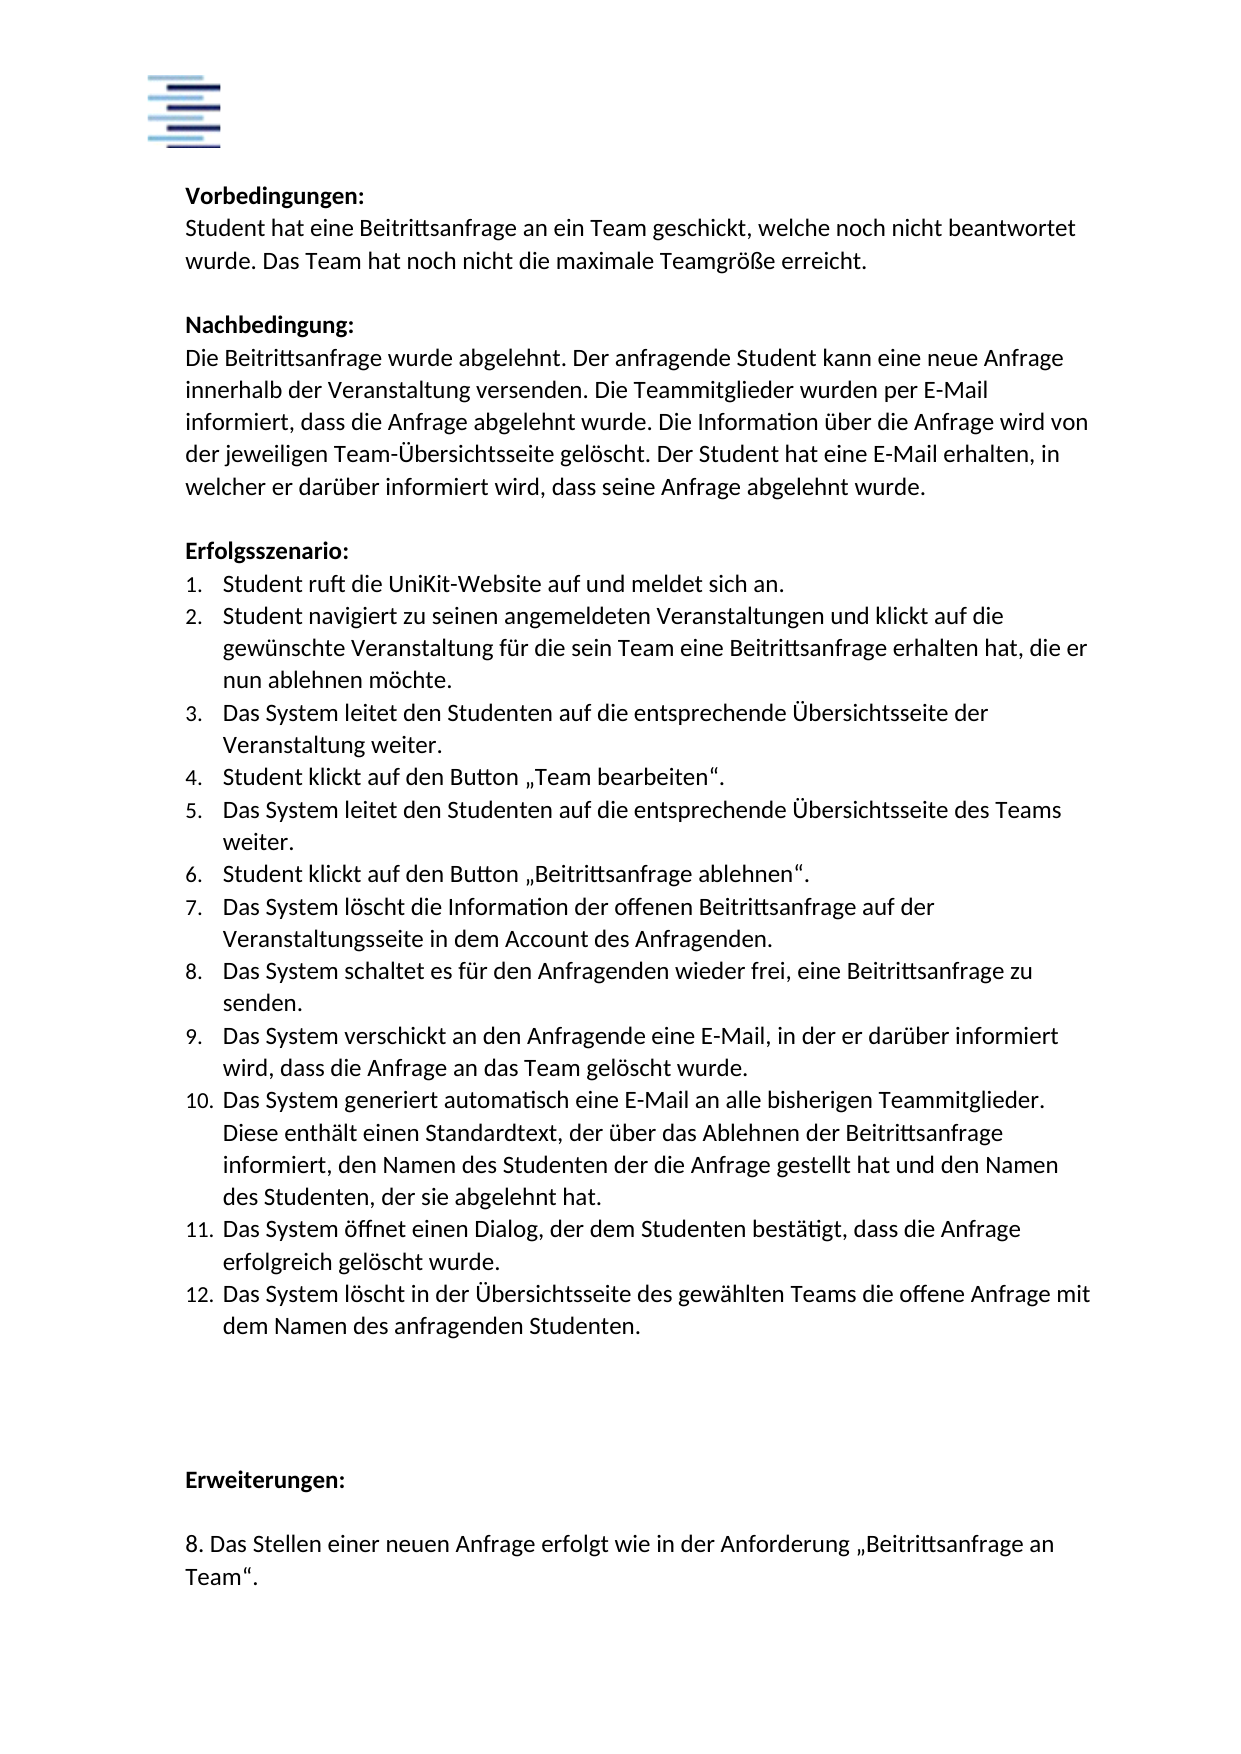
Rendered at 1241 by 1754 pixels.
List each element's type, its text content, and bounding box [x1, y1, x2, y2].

text Erfolgsszenario: [185, 535, 1093, 566]
list Das System öffnet einen Dialog, der dem Studenten bestätigt, dass die Anfrage erfolgreich gelöscht wurde. [185, 1213, 1093, 1276]
list Das System generiert automatisch eine E-Mail an alle bisherigen Teammitglieder. Diese enthält einen Standardtext, der über das Ablehnen der Beitrittsanfrage informiert, den Namen des Studenten der die Anfrage gestellt hat und den Namen des Studenten, der sie abgelehnt hat. [185, 1084, 1093, 1212]
text 8. Das Stellen einer neuen Anfrage erfolgt wie in der Anforderung „Beitrittsanfrage an Team“. [185, 1529, 1093, 1591]
list Das System verschickt an den Anfragende eine E-Mail, in der er darüber informiert wird, dass die Anfrage an das Team gelöscht wurde. [185, 1020, 1093, 1083]
text Erweiterungen: [185, 1464, 1093, 1494]
list Student klickt auf den Button „Beitrittsanfrage ablehnen“. [185, 858, 1093, 889]
list Das System löscht in der Übersichtsseite des gewählten Teams die offene Anfrage mit dem Namen des anfragenden Studenten. [185, 1278, 1093, 1341]
text Vorbedingungen: [185, 180, 1093, 211]
list Student navigiert zu seinen angemeldeten Veranstaltungen und klickt auf die gewünschte Veranstaltung für die sein Team eine Beitrittsanfrage erhalten hat, die er nun ablehnen möchte. [185, 600, 1093, 695]
text Student hat eine Beitrittsanfrage an ein Team geschickt, welche noch nicht beantwortet wurde. Das Team hat noch nicht die maximale Teamgröße erreicht. [185, 212, 1093, 275]
list Das System schaltet es für den Anfragenden wieder frei, eine Beitrittsanfrage zu senden. [185, 955, 1093, 1018]
list Das System leitet den Studenten auf die entsprechende Übersichtsseite der Veranstaltung weiter. [185, 697, 1093, 760]
list Student klickt auf den Button „Team bearbeiten“. [185, 761, 1093, 792]
text Nachbedingung: [185, 309, 1093, 340]
list Das System leitet den Studenten auf die entsprechende Übersichtsseite des Teams weiter. [185, 794, 1093, 857]
list Student ruft die UniKit-Website auf und meldet sich an. [185, 568, 1093, 598]
list Das System löscht die Information der offenen Beitrittsanfrage auf der Veranstaltungsseite in dem Account des Anfragenden. [185, 891, 1093, 953]
text Die Beitrittsanfrage wurde abgelehnt. Der anfragende Student kann eine neue Anfrage innerhalb der Veranstaltung versenden. Die Teammitglieder wurden per E-Mail informiert, dass die Anfrage abgelehnt wurde. Die Information über die Anfrage wird von der jeweiligen Team-Übersichtsseite gelöscht. Der Student hat eine E-Mail erhalten, in welcher er darüber informiert wird, dass seine Anfrage abgelehnt wurde. [185, 342, 1093, 501]
